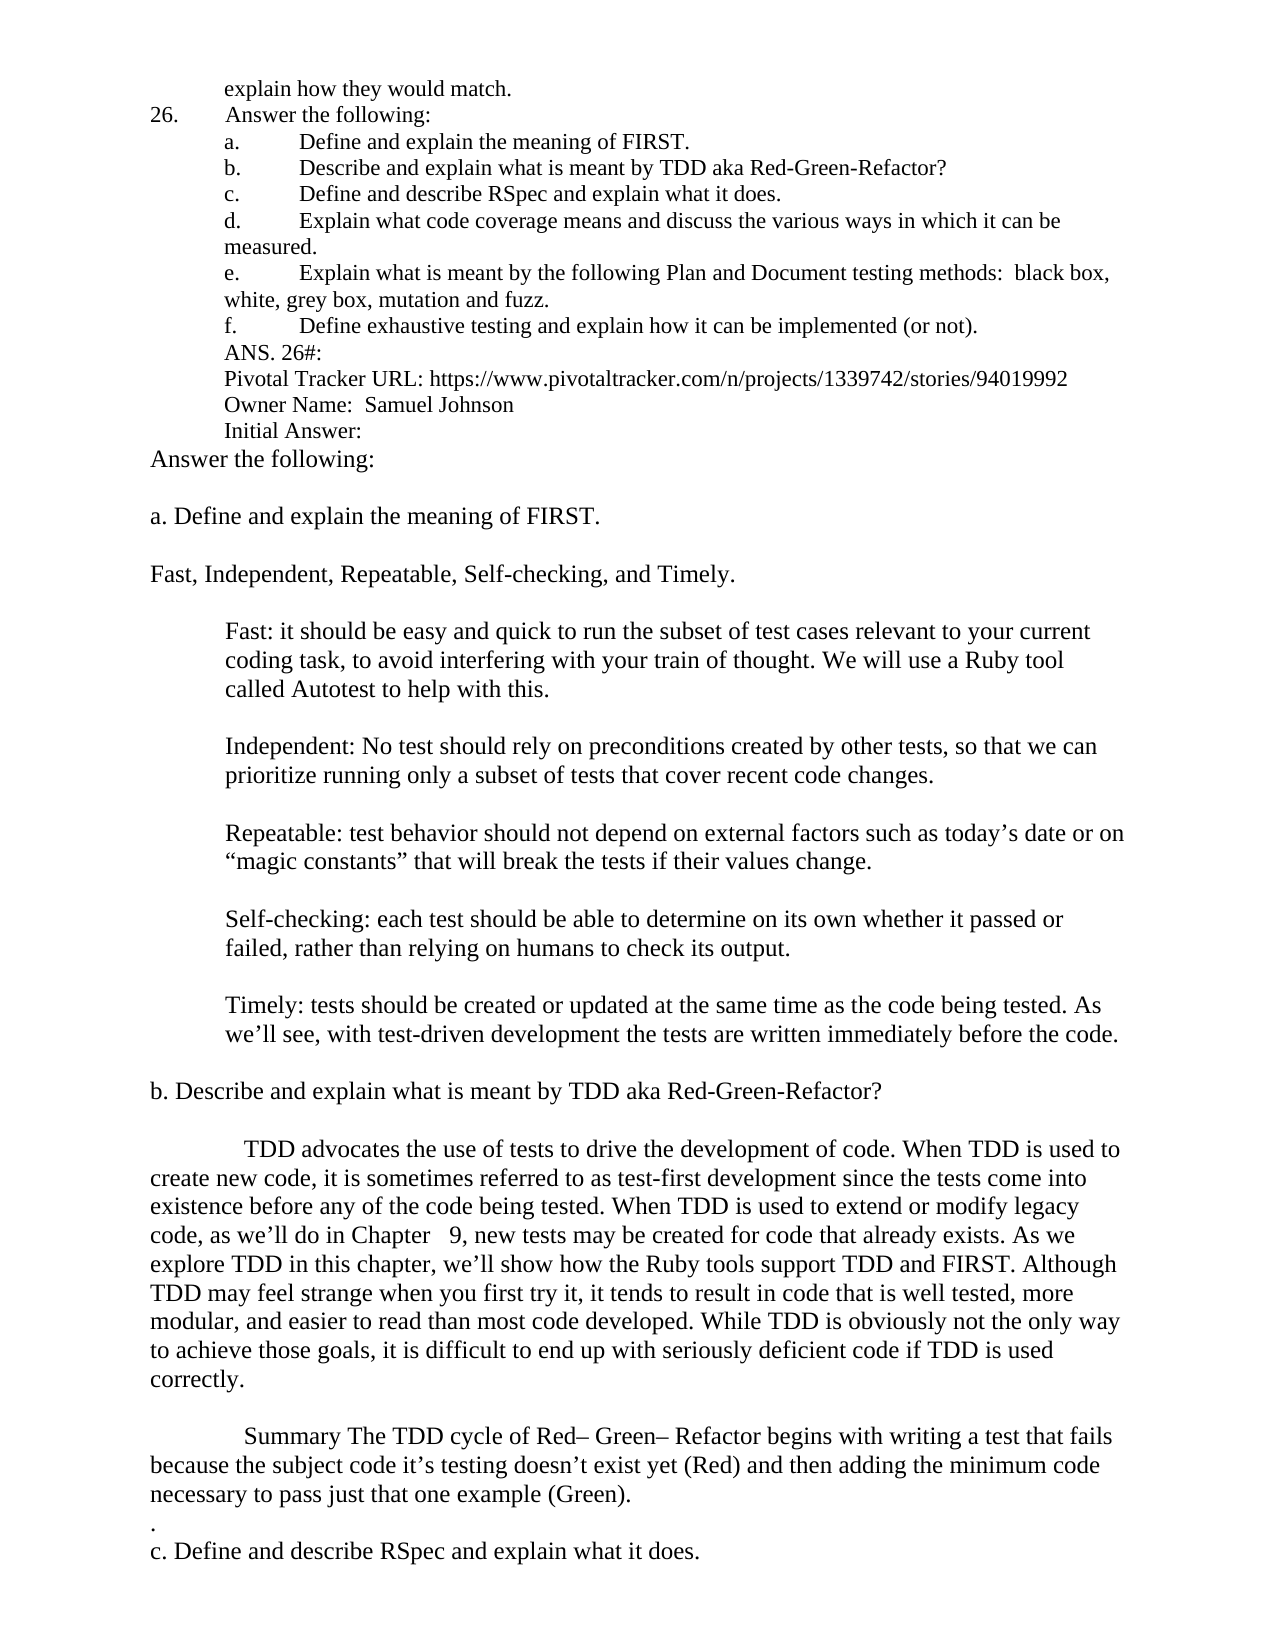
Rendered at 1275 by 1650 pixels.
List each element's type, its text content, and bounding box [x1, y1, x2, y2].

text TDD advocates the use of tests to drive the development of code. When TDD is used to create new code, it is sometimes referred to as test-first development since the tests come into existence before any of the code being tested. When TDD is used to extend or modify legacy code, as we’ll do in Chapter 9, new tests may be created for code that already exists. As we explore TDD in this chapter, we’ll show how the Ruby tools support TDD and FIRST. Although TDD may feel strange when you first try it, it tends to result in code that is well tested, more modular, and easier to read than most code developed. While TDD is obviously not the only way to achieve those goals, it is difficult to end up with seriously deficient code if TDD is used correctly. [150, 1134, 1125, 1393]
text a. Define and explain the meaning of FIRST. [224, 128, 1125, 154]
text Fast, Independent, Repeatable, Self-checking, and Timely. [150, 559, 1125, 588]
text Answer the following: [150, 444, 1125, 473]
text Fast: it should be easy and quick to run the subset of test cases relevant to your current coding task, to avoid interfering with your train of thought. We will use a Ruby tool called Autotest to help with this. [225, 616, 1125, 703]
text Pivotal Tracker URL: https://www.pivotaltracker.com/n/projects/1339742/stories/94019992 [224, 365, 1125, 391]
text f. Define exhaustive testing and explain how it can be implemented (or not). ANS. 26#: [224, 312, 1125, 365]
text c. Define and describe RSpec and explain what it does. [224, 180, 1125, 207]
text 26. Answer the following: [150, 101, 1125, 128]
text b. Describe and explain what is meant by TDD aka Red-Green-Refactor? [150, 1076, 1125, 1105]
text a. Define and explain the meaning of FIRST. [150, 501, 1125, 530]
text b. Describe and explain what is meant by TDD aka Red-Green-Refactor? [224, 154, 1125, 180]
text Timely: tests should be created or updated at the same time as the code being tested. As we’ll see, with test-driven development the tests are written immediately before the code. [225, 990, 1125, 1048]
text c. Define and describe RSpec and explain what it does. [150, 1536, 1125, 1565]
text Independent: No test should rely on preconditions created by other tests, so that we can prioritize running only a subset of tests that cover recent code changes. [225, 731, 1125, 789]
text Summary The TDD cycle of Red– Green– Refactor begins with writing a test that fails because the subject code it’s testing doesn’t exist yet (Red) and then adding the minimum code necessary to pass just that one example (Green). [150, 1421, 1125, 1508]
text explain how they would match. [224, 75, 1125, 101]
text Owner Name: Samuel Johnson [224, 391, 1125, 418]
text d. Explain what code coverage means and discuss the various ways in which it can be measured. [224, 207, 1125, 259]
text Self-checking: each test should be able to determine on its own whether it passed or failed, rather than relying on humans to check its output. [225, 904, 1125, 961]
text e. Explain what is meant by the following Plan and Document testing methods: black box, white, grey box, mutation and fuzz. [224, 259, 1125, 312]
text Repeatable: test behavior should not depend on external factors such as today’s date or on “magic constants” that will break the tests if their values change. [225, 818, 1125, 875]
text Initial Answer: [224, 418, 1125, 444]
text . [150, 1508, 1125, 1536]
